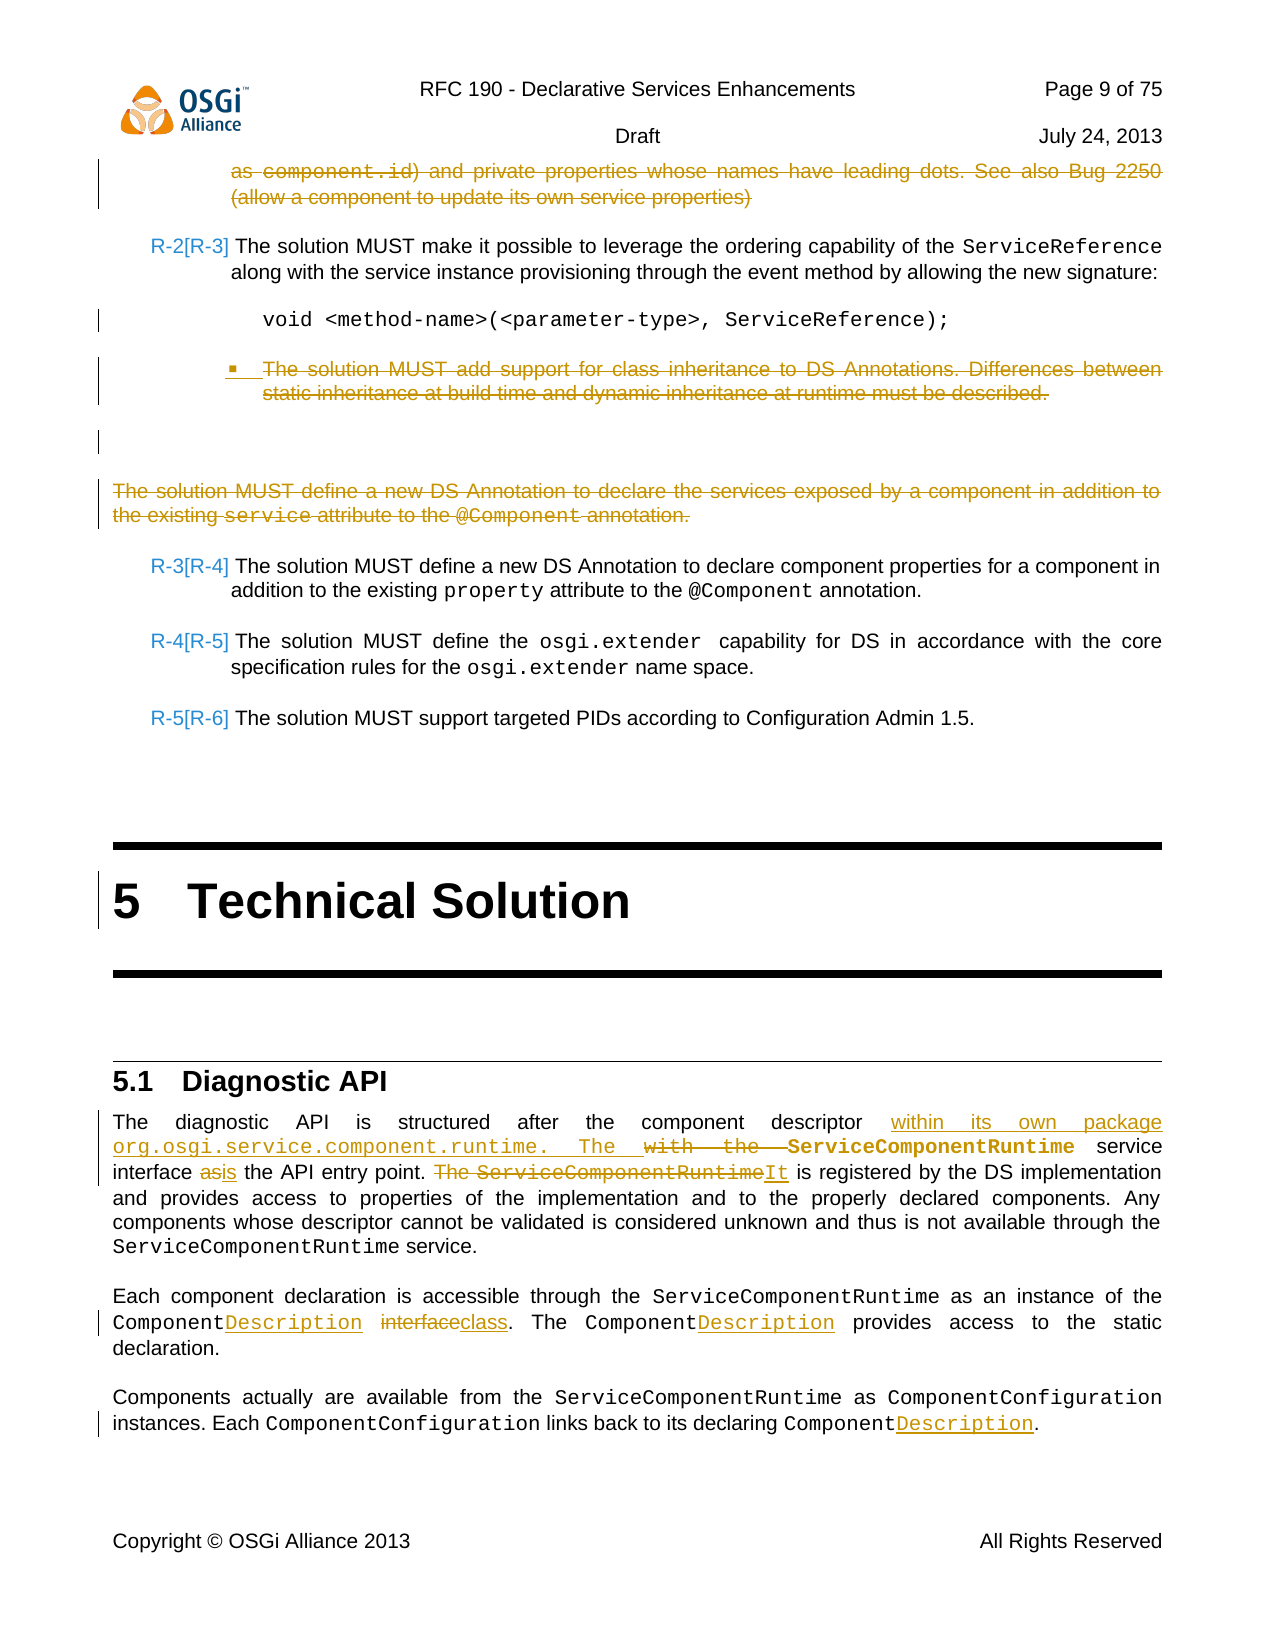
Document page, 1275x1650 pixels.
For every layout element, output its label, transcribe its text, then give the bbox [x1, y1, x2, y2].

text The diagnostic API is structured after the component descriptor within its own package org.osgi.service.component.runtime. The ServiceComponentRuntime service interface is the API entry point. It is registered by the DS implementation and provides access to properties of the implementation and to the properly declared components. Any components whose descriptor cannot be validated is considered unknown and thus is not available through the ServiceComponentRuntime service. [112, 1110, 1162, 1259]
picture [113, 78, 257, 142]
list The solution MUST define the osgi.extender capability for DS in accordance with the core specification rules for the osgi.extender name space. [150, 629, 1162, 680]
subtitle Diagnostic API [112, 1062, 1162, 1097]
text Components actually are available from the ServiceComponentRuntime as ComponentConfiguration instances. Each ComponentConfiguration links back to its declaring ComponentDescription. [112, 1385, 1162, 1437]
list The solution MUST support targeted PIDs according to Configuration Admin 1.5. [150, 705, 1162, 729]
text Each component declaration is accessible through the ServiceComponentRuntime as an instance of the ComponentDescription class. The ComponentDescription provides access to the static declaration. [112, 1284, 1162, 1360]
list The solution MUST make it possible to leverage the ordering capability of the ServiceReference along with the service instance provisioning through the event method by allowing the new signature: [150, 234, 1162, 283]
list The solution MUST define a new DS Annotation to declare component properties for a component in addition to the existing property attribute to the @Component annotation. [150, 554, 1162, 604]
list void <method-name>(<parameter-type>, ServiceReference); [225, 308, 1162, 332]
subtitle Technical Solution [112, 843, 1162, 978]
